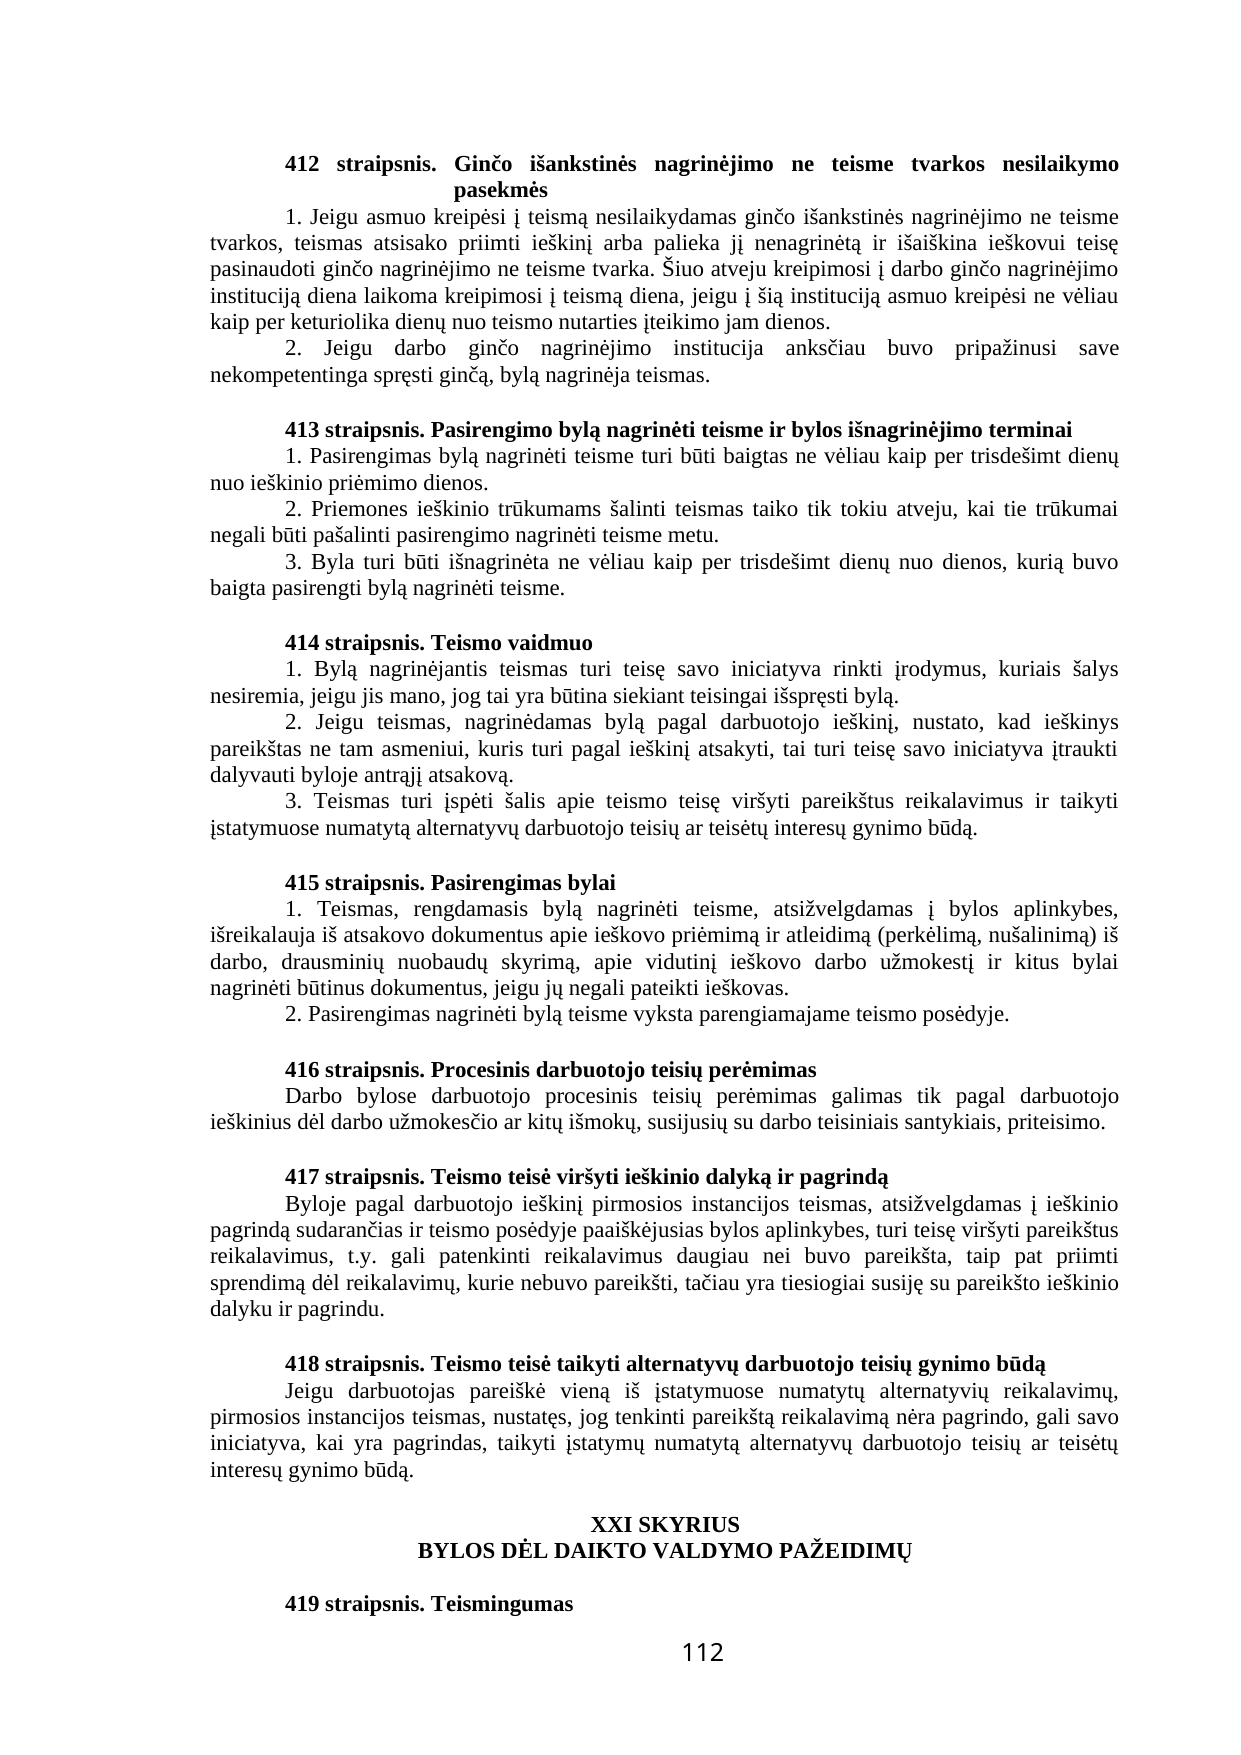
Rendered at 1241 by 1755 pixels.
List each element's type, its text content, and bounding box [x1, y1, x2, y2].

text 1. Teismas, rengdamasis bylą nagrinėti teisme, atsižvelgdamas į bylos aplinkybes, išreikalauja iš atsakovo dokumentus apie ieškovo priėmimą ir atleidimą (perkėlimą, nušalinimą) iš darbo, drausminių nuobaudų skyrimą, apie vidutinį ieškovo darbo užmokestį ir kitus bylai nagrinėti būtinus dokumentus, jeigu jų negali pateikti ieškovas. [210, 895, 1120, 1001]
text 3. Teismas turi įspėti šalis apie teismo teisę viršyti pareikštus reikalavimus ir taikyti įstatymuose numatytą alternatyvų darbuotojo teisių ar teisėtų interesų gynimo būdą. [210, 787, 1120, 840]
text Jeigu darbuotojas pareiškė vieną iš įstatymuose numatytų alternatyvių reikalavimų, pirmosios instancijos teismas, nustatęs, jog tenkinti pareikštą reikalavimą nėra pagrindo, gali savo iniciatyva, kai yra pagrindas, taikyti įstatymų numatytą alternatyvų darbuotojo teisių ar teisėtų interesų gynimo būdą. [210, 1377, 1120, 1482]
text Byloje pagal darbuotojo ieškinį pirmosios instancijos teismas, atsižvelgdamas į ieškinio pagrindą sudarančias ir teismo posėdyje paaiškėjusias bylos aplinkybes, turi teisę viršyti pareikštus reikalavimus, t.y. gali patenkinti reikalavimus daugiau nei buvo pareikšta, taip pat priimti sprendimą dėl reikalavimų, kurie nebuvo pareikšti, tačiau yra tiesiogiai susiję su pareikšto ieškinio dalyku ir pagrindu. [210, 1190, 1120, 1322]
text 2. Jeigu teismas, nagrinėdamas bylą pagal darbuotojo ieškinį, nustato, kad ieškinys pareikštas ne tam asmeniui, kuris turi pagal ieškinį atsakyti, tai turi teisę savo iniciatyva įtraukti dalyvauti byloje antrąjį atsakovą. [210, 708, 1120, 787]
text 2. Pasirengimas nagrinėti bylą teisme vyksta parengiamajame teismo posėdyje. [210, 1001, 1120, 1027]
text Bylos dėl DAIKTO valdymo pažeidimų [210, 1537, 1120, 1563]
text 416 straipsnis. Procesinis darbuotojo teisių perėmimas [210, 1056, 1120, 1082]
text 419 straipsnis. Teismingumas [210, 1590, 1120, 1616]
text 418 straipsnis. Teismo teisė taikyti alternatyvų darbuotojo teisių gynimo būdą [285, 1350, 1120, 1377]
text 417 straipsnis. Teismo teisė viršyti ieškinio dalyką ir pagrindą [210, 1163, 1120, 1190]
text 1. Bylą nagrinėjantis teismas turi teisę savo iniciatyva rinkti įrodymus, kuriais šalys nesiremia, jeigu jis mano, jog tai yra būtina siekiant teisingai išspręsti bylą. [210, 656, 1120, 708]
text Darbo bylose darbuotojo procesinis teisių perėmimas galimas tik pagal darbuotojo ieškinius dėl darbo užmokesčio ar kitų išmokų, susijusių su darbo teisiniais santykiais, priteisimo. [210, 1082, 1120, 1135]
text 3. Byla turi būti išnagrinėta ne vėliau kaip per trisdešimt dienų nuo dienos, kurią buvo baigta pasirengti bylą nagrinėti teisme. [210, 548, 1120, 600]
text 415 straipsnis. Pasirengimas bylai [210, 869, 1120, 895]
text 1. Pasirengimas bylą nagrinėti teisme turi būti baigtas ne vėliau kaip per trisdešimt dienų nuo ieškinio priėmimo dienos. [210, 442, 1120, 495]
text 2. Priemones ieškinio trūkumams šalinti teismas taiko tik tokiu atveju, kai tie trūkumai negali būti pašalinti pasirengimo nagrinėti teisme metu. [210, 495, 1120, 548]
text 1. Jeigu asmuo kreipėsi į teismą nesilaikydamas ginčo išankstinės nagrinėjimo ne teisme tvarkos, teismas atsisako priimti ieškinį arba palieka jį nenagrinėtą ir išaiškina ieškovui teisę pasinaudoti ginčo nagrinėjimo ne teisme tvarka. Šiuo atveju kreipimosi į darbo ginčo nagrinėjimo instituciją diena laikoma kreipimosi į teismą diena, jeigu į šią instituciją asmuo kreipėsi ne vėliau kaip per keturiolika dienų nuo teismo nutarties įteikimo jam dienos. [210, 203, 1120, 334]
text 412 straipsnis. Ginčo išankstinės nagrinėjimo ne teisme tvarkos nesilaikymo pasekmės [285, 150, 1120, 203]
text 413 straipsnis. Pasirengimo bylą nagrinėti teisme ir bylos išnagrinėjimo terminai [285, 416, 1120, 442]
text 2. Jeigu darbo ginčo nagrinėjimo institucija anksčiau buvo pripažinusi save nekompetentinga spręsti ginčą, bylą nagrinėja teismas. [210, 334, 1120, 387]
text XXI SKYRIUS [210, 1511, 1120, 1537]
text 414 straipsnis. Teismo vaidmuo [210, 629, 1120, 656]
